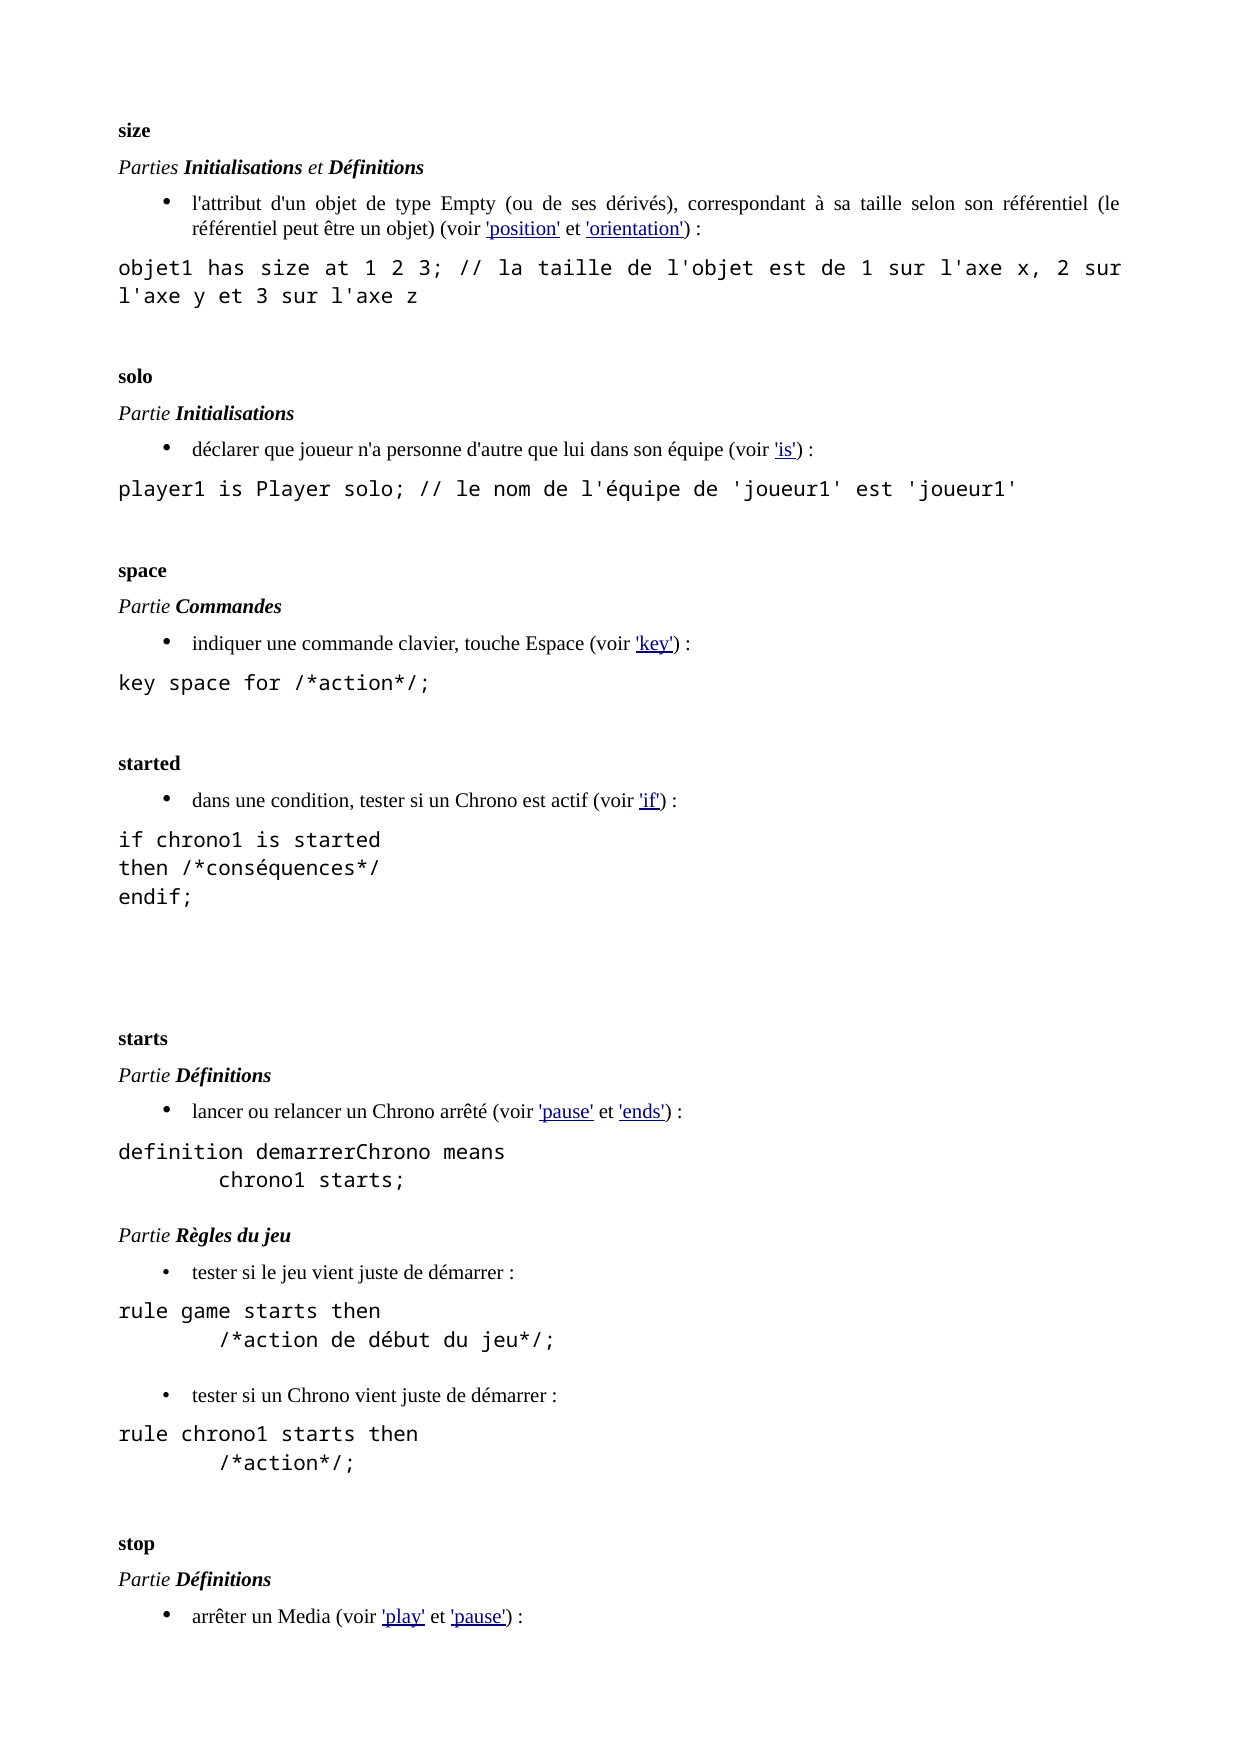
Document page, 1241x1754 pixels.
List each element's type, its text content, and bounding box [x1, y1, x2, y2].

text then /*conséquences*/ [118, 853, 1122, 882]
list l'attribut d'un objet de type Empty (ou de ses dérivés), correspondant à sa taille selon son référentiel (le référentiel peut être un objet) (voir 'position' et 'orientation') : [162, 191, 1122, 240]
text rule game starts then [118, 1296, 1122, 1325]
list tester si un Chrono vient juste de démarrer : [162, 1383, 1122, 1407]
text Parties Initialisations et Définitions [118, 155, 1122, 179]
text definition demarrerChrono means [118, 1137, 1122, 1165]
text Partie Définitions [118, 1063, 1122, 1087]
text rule chrono1 starts then [118, 1419, 1122, 1448]
list arrêter un Media (voir 'play' et 'pause') : [162, 1604, 1122, 1628]
text if chrono1 is started [118, 825, 1122, 853]
text player1 is Player solo; // le nom de l'équipe de 'joueur1' est 'joueur1' [118, 474, 1122, 503]
text Partie Commandes [118, 594, 1122, 618]
subtitle solo [118, 364, 1122, 388]
text objet1 has size at 1 2 3; // la taille de l'objet est de 1 sur l'axe x, 2 sur l'axe y et 3 sur l'axe z [118, 253, 1122, 309]
text /*action*/; [118, 1448, 1122, 1476]
text /*action de début du jeu*/; [118, 1325, 1122, 1353]
list dans une condition, tester si un Chrono est actif (voir 'if') : [162, 787, 1122, 812]
subtitle space [118, 557, 1122, 582]
list indiquer une commande clavier, touche Espace (voir 'key') : [162, 631, 1122, 656]
text Partie Règles du jeu [118, 1223, 1122, 1247]
list déclarer que joueur n'a personne d'autre que lui dans son équipe (voir 'is') : [162, 437, 1122, 462]
subtitle starts [118, 1026, 1122, 1050]
subtitle stop [118, 1531, 1122, 1554]
text endif; [118, 882, 1122, 910]
text Partie Initialisations [118, 401, 1122, 425]
subtitle started [118, 751, 1122, 775]
list lancer ou relancer un Chrono arrêté (voir 'pause' et 'ends') : [162, 1099, 1122, 1124]
text chrono1 starts; [118, 1165, 1122, 1194]
subtitle size [118, 118, 1122, 142]
text Partie Définitions [118, 1567, 1122, 1591]
list tester si le jeu vient juste de démarrer : [162, 1260, 1122, 1284]
text key space for /*action*/; [118, 668, 1122, 696]
